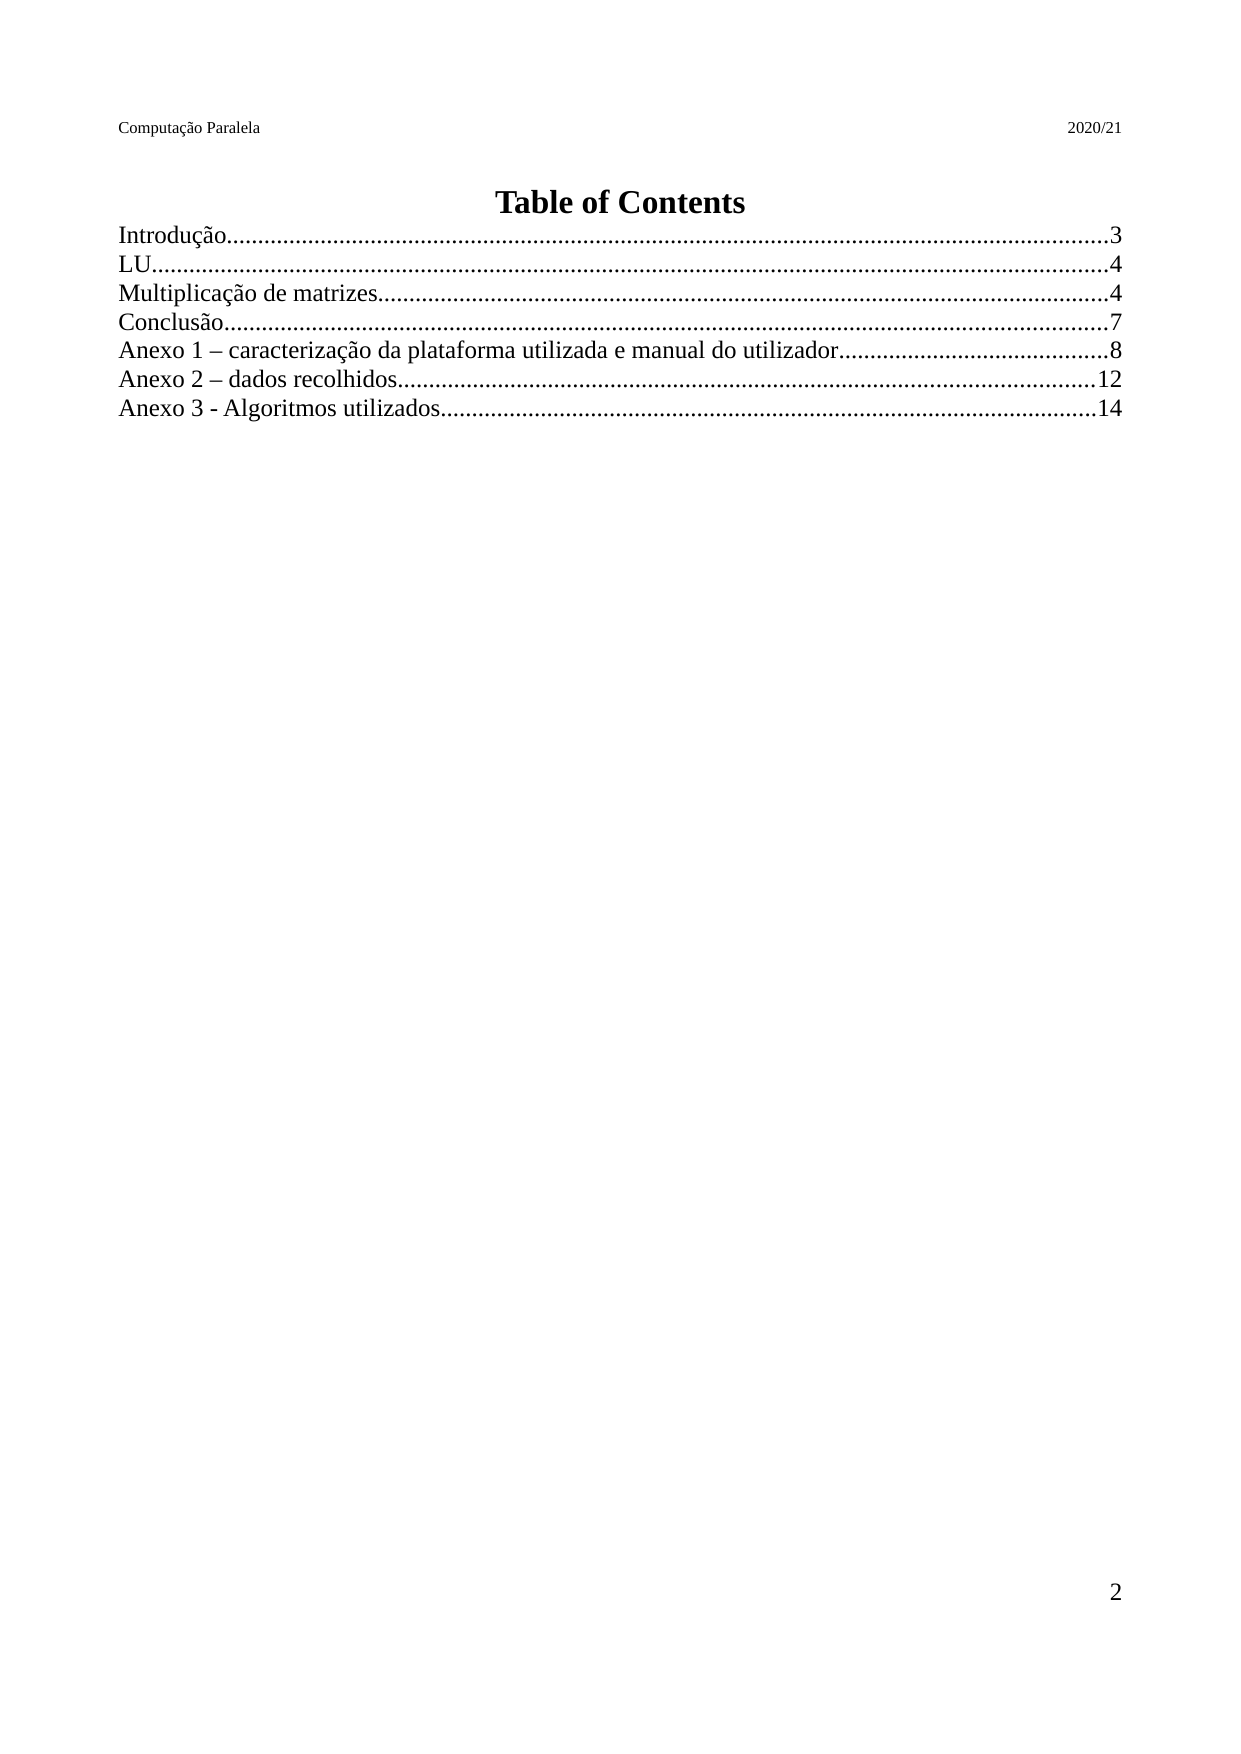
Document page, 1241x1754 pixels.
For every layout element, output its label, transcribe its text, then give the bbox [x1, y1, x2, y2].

subtitle Table of Contents [118, 182, 1122, 221]
text Anexo 1 – caracterização da plataforma utilizada e manual do utilizador 8 [118, 336, 1122, 364]
text Introdução 3 [118, 221, 1122, 249]
text Anexo 2 – dados recolhidos 12 [118, 364, 1122, 393]
text Anexo 3 - Algoritmos utilizados 14 [118, 393, 1122, 422]
text Conclusão 7 [118, 307, 1122, 336]
text LU 4 [118, 249, 1122, 278]
text Multiplicação de matrizes 4 [118, 278, 1122, 307]
